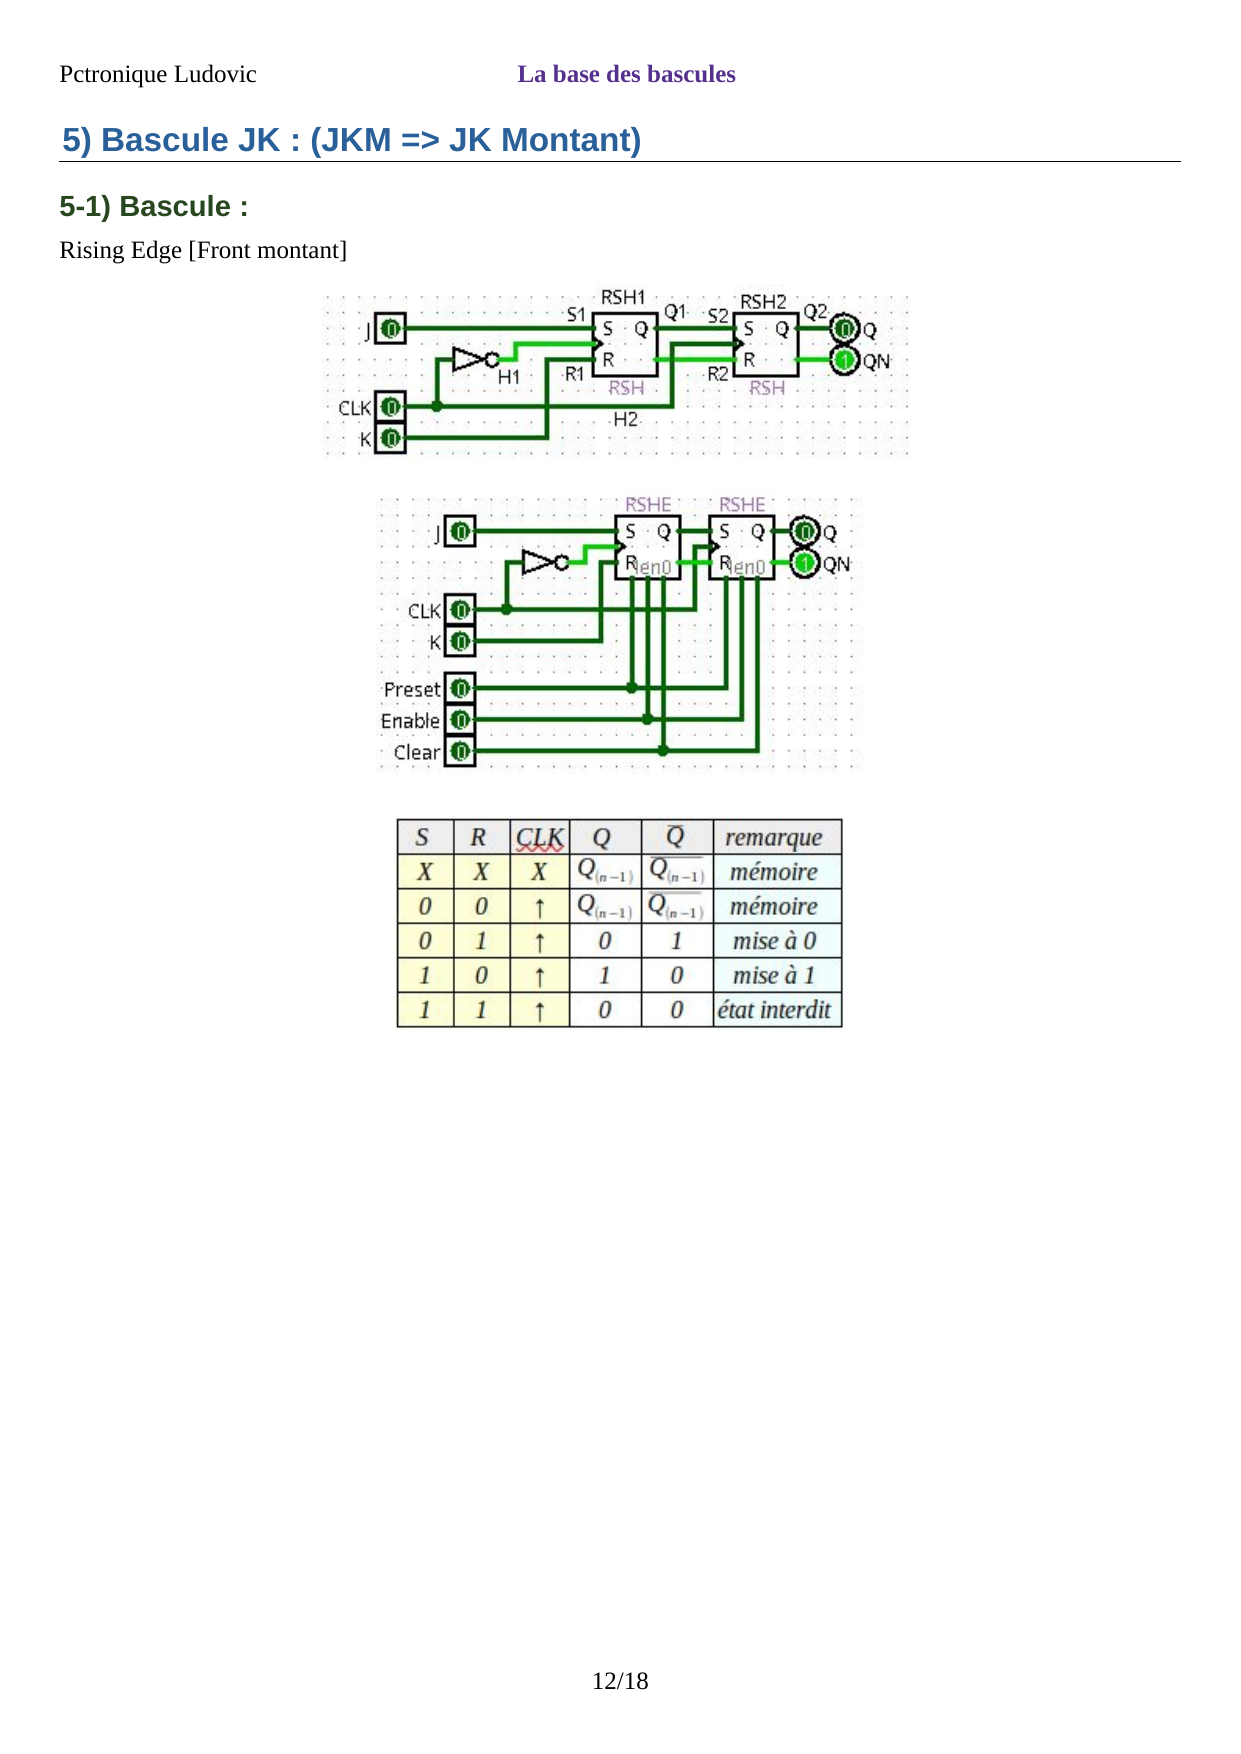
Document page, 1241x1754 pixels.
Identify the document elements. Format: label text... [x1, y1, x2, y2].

picture [321, 284, 919, 467]
subtitle 5-1) Bascule : [59, 189, 1181, 222]
picture [394, 816, 846, 1031]
picture [375, 486, 865, 777]
text Rising Edge [Front montant] [59, 235, 1181, 263]
subtitle 5) Bascule JK : (JKM => JK Montant) [59, 117, 1181, 161]
